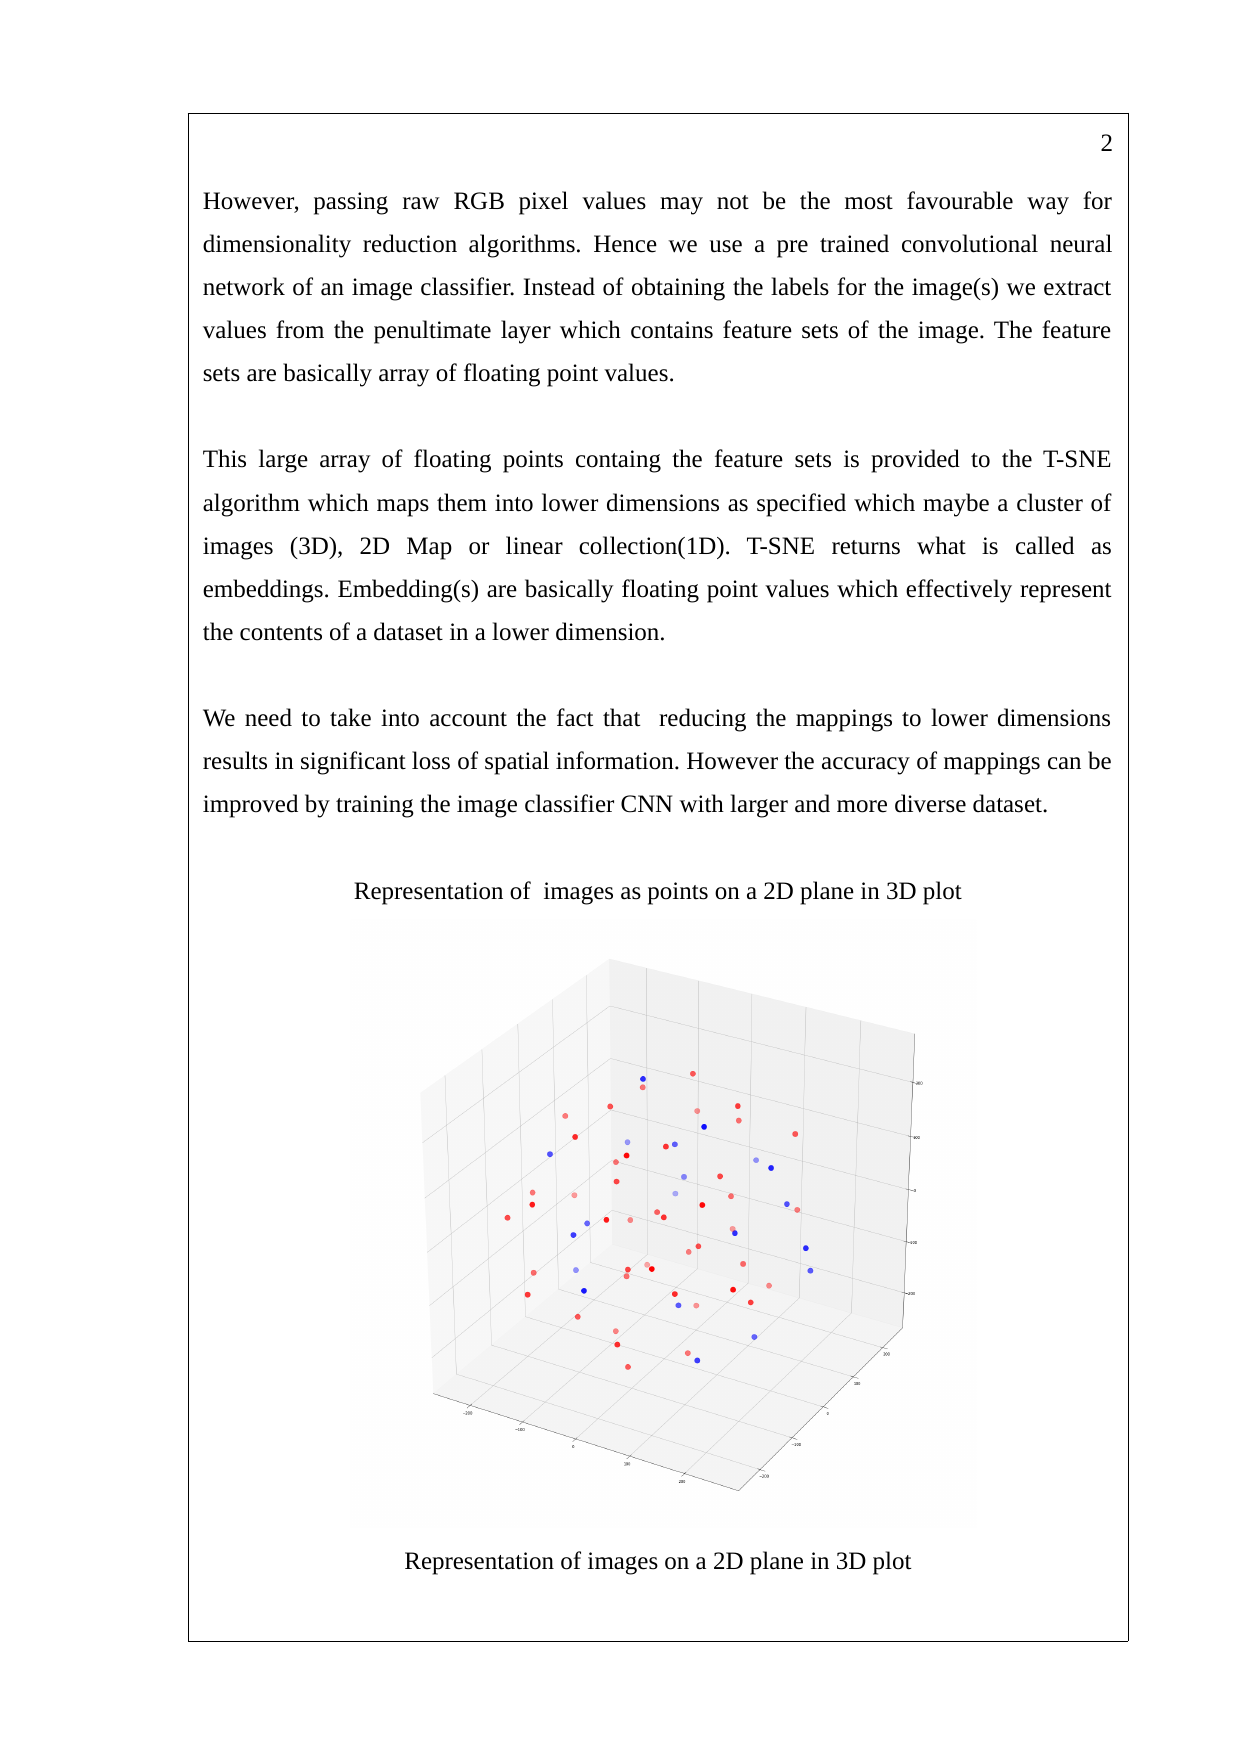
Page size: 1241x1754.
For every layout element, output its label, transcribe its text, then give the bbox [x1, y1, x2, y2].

text Representation of images as points on a 2D plane in 3D plot [203, 876, 1113, 904]
text This large array of floating points containg the feature sets is provided to the T-SNE algorithm which maps them into lower dimensions as specified which maybe a cluster of images (3D), 2D Map or linear collection(1D). T-SNE returns what is called as embeddings. Embedding(s) are basically floating point values which effectively represent the contents of a dataset in a lower dimension. [203, 444, 1113, 646]
picture [346, 915, 979, 1532]
text Representation of images on a 2D plane in 3D plot [203, 1523, 1113, 1575]
text We need to take into account the fact that reducing the mappings to lower dimensions results in significant loss of spatial information. However the accuracy of mappings can be improved by training the image classifier CNN with larger and more diverse dataset. [203, 703, 1113, 818]
text However, passing raw RGB pixel values may not be the most favourable way for dimensionality reduction algorithms. Hence we use a pre trained convolutional neural network of an image classifier. Instead of obtaining the labels for the image(s) we extract values from the penultimate layer which contains feature sets of the image. The feature sets are basically array of floating point values. [203, 186, 1113, 387]
